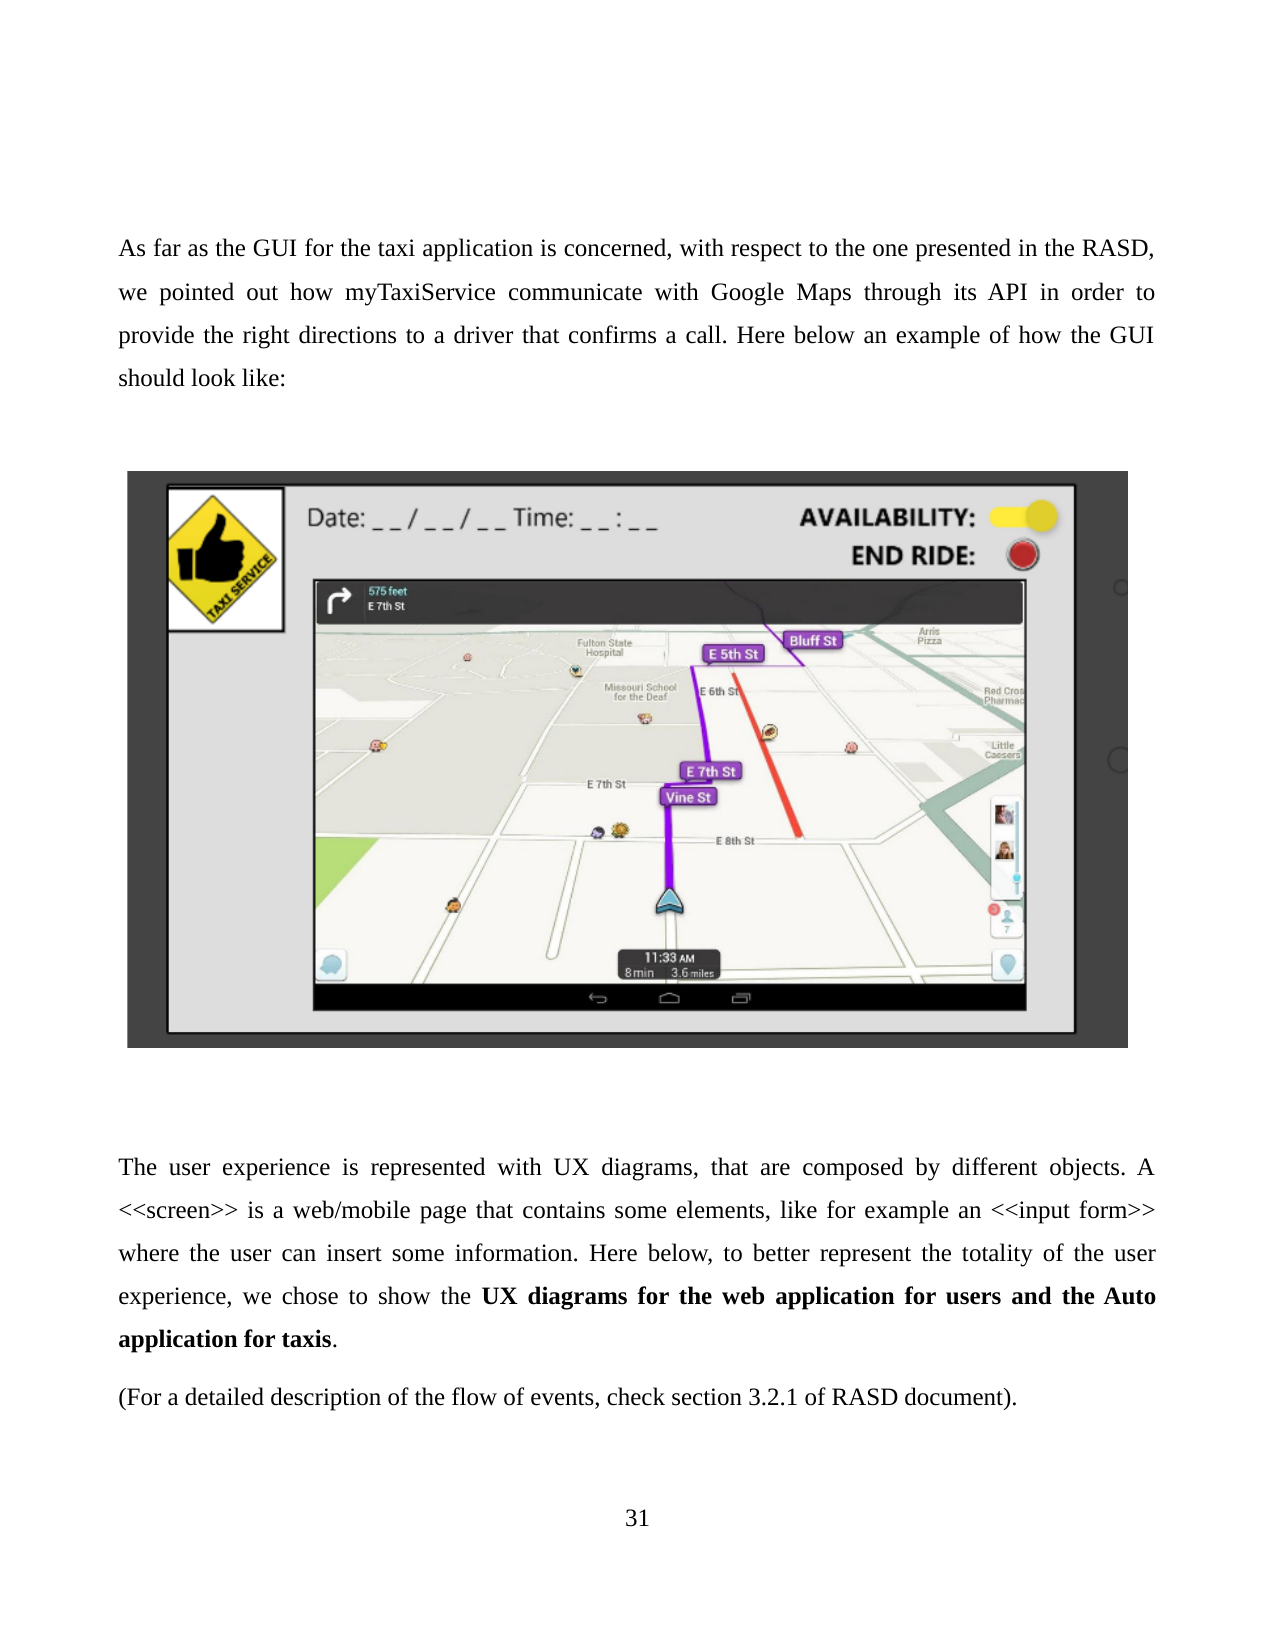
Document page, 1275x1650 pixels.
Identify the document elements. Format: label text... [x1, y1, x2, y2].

picture [127, 471, 1128, 1048]
text The user experience is represented with UX diagrams, that are composed by different objects. A <<screen>> is a web/mobile page that contains some elements, like for example an <<input form>> where the user can insert some information. Here below, to better represent the totality of the user experience, we chose to show the UX diagrams for the web application for users and the Auto application for taxis. [118, 1152, 1157, 1353]
text As far as the GUI for the taxi application is concerned, with respect to the one presented in the RASD, we pointed out how myTaxiService communicate with Google Maps through its API in order to provide the right directions to a driver that confirms a call. Here below an example of how the GUI should look like: [118, 233, 1157, 392]
text (For a detailed description of the flow of events, check section 3.2.1 of RASD document). [118, 1382, 1157, 1411]
